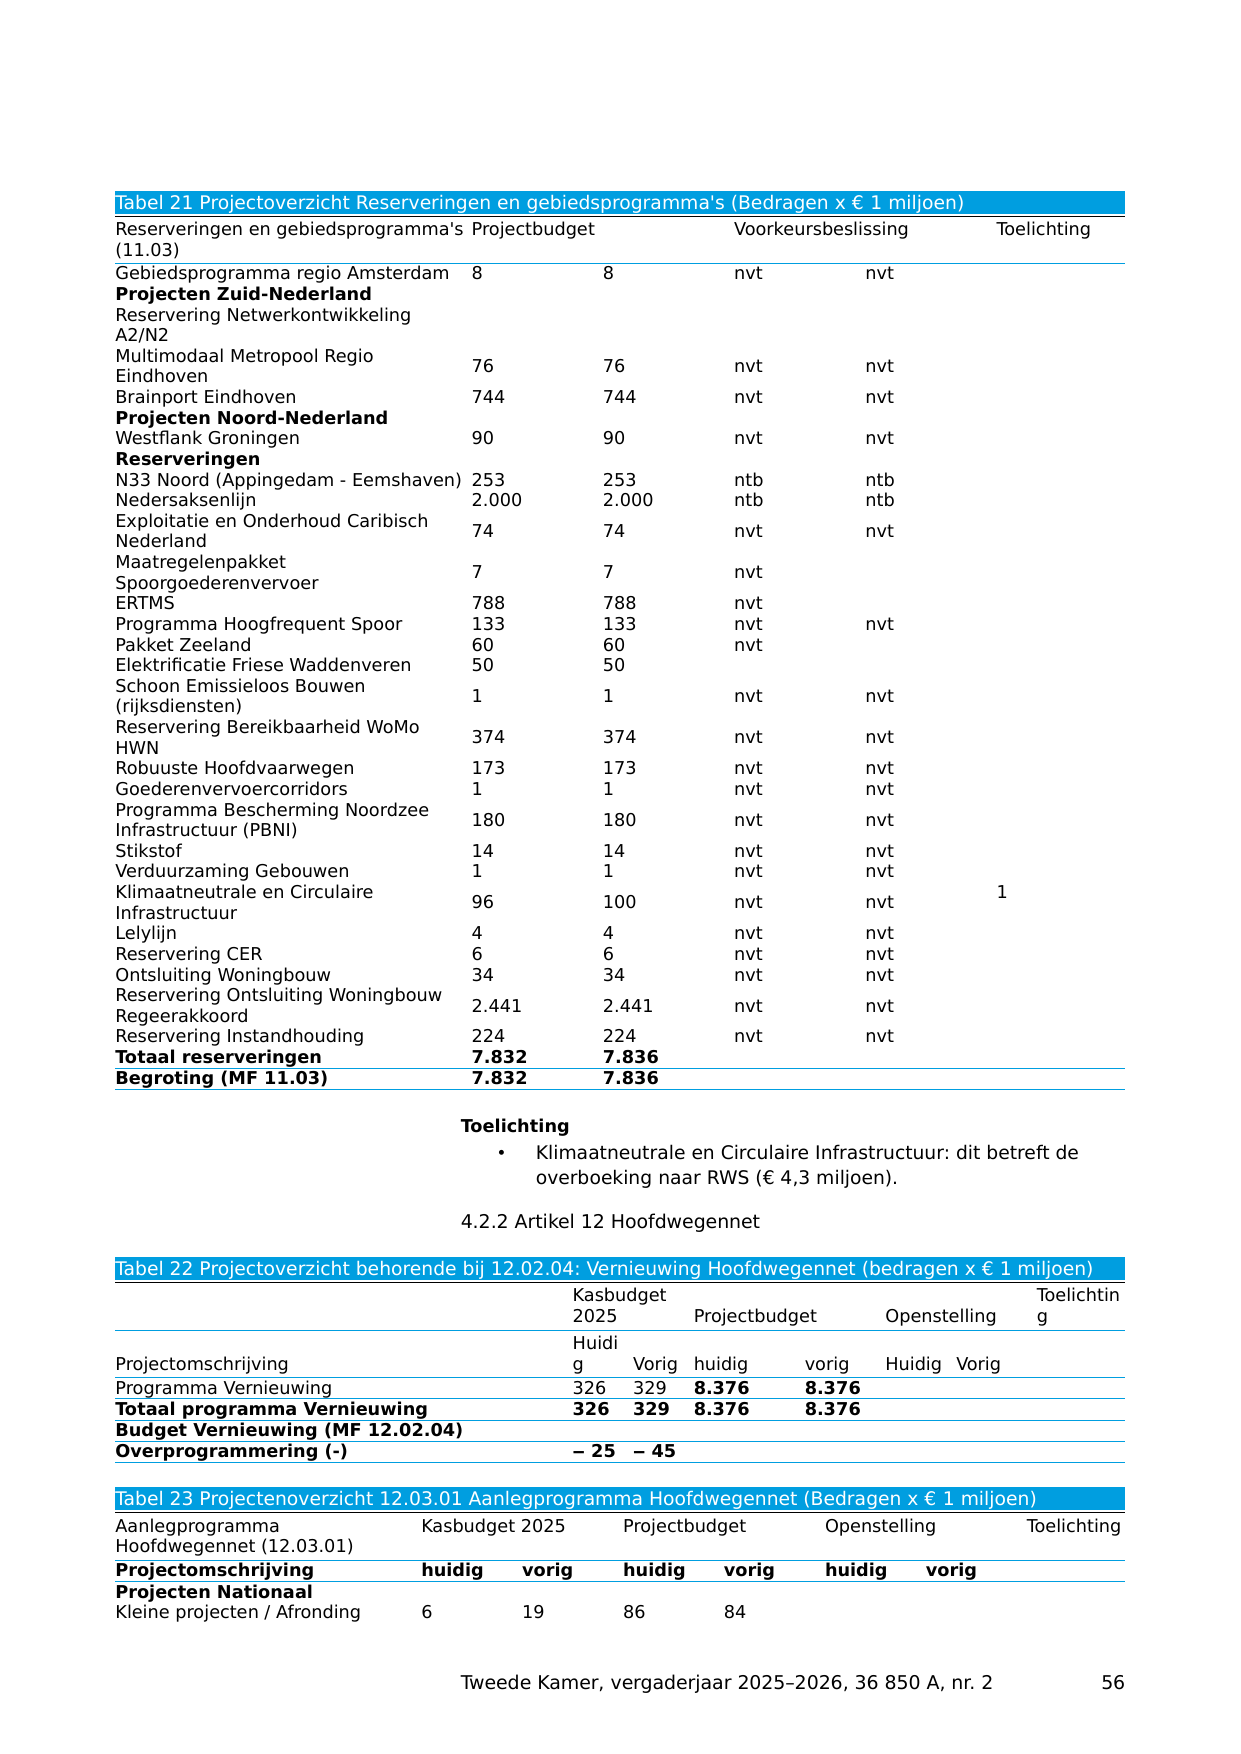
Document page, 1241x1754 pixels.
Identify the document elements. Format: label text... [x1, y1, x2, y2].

table_cell [469, 408, 600, 428]
table_cell Maatregelenpakket Spoorgoederenvervoer [115, 552, 468, 593]
table_cell 744 [469, 387, 600, 408]
table_cell [994, 490, 1125, 511]
table_cell nvt [731, 346, 862, 387]
table_cell 788 [469, 593, 600, 614]
table_cell Exploitatie en Onderhoud Caribisch Nederland [115, 511, 468, 552]
table_cell ‒ 25 [570, 1442, 630, 1462]
table_cell Vorig [953, 1331, 1034, 1377]
table_cell Projecten Noord-Nederland [115, 408, 468, 428]
table_cell Programma Hoogfrequent Spoor [115, 614, 468, 634]
table_cell [630, 1421, 691, 1441]
table_cell [994, 470, 1125, 490]
table_cell Lelylijn [115, 923, 468, 944]
table_cell 2.000 [600, 490, 731, 511]
table_cell nvt [862, 264, 993, 284]
table_cell nvt [862, 965, 993, 985]
table_cell [862, 449, 993, 469]
table_cell [994, 284, 1125, 304]
table_cell 2.000 [469, 490, 600, 511]
table_cell nvt [862, 944, 993, 964]
table_cell [691, 1442, 802, 1462]
table_cell nvt [862, 758, 993, 779]
table_cell 180 [469, 800, 600, 841]
table_cell 8.376 [691, 1378, 802, 1398]
table_cell nvt [862, 428, 993, 449]
table_cell 6 [418, 1602, 519, 1623]
table_cell Huidig [882, 1331, 953, 1377]
table_cell huidig [822, 1561, 923, 1581]
table_cell Openstelling [882, 1283, 1034, 1329]
table_cell [994, 841, 1125, 861]
table_cell 7.832 [469, 1047, 600, 1068]
table_cell 744 [600, 387, 731, 408]
table_cell Reservering Netwerkontwikkeling A2/N2 [115, 305, 468, 346]
table_cell [1024, 1561, 1125, 1581]
table_cell [994, 387, 1125, 408]
table_cell Ontsluiting Woningbouw [115, 965, 468, 985]
table_cell [1024, 1602, 1125, 1623]
table_cell vorig [519, 1561, 620, 1581]
table_cell 96 [469, 882, 600, 923]
table_cell Projecten Nationaal [115, 1582, 418, 1602]
table_cell ntb [731, 490, 862, 511]
table_cell nvt [731, 758, 862, 779]
table_cell nvt [731, 717, 862, 758]
table_cell 173 [600, 758, 731, 779]
table_cell Toelichting [994, 217, 1125, 263]
table_cell nvt [731, 944, 862, 964]
table_cell 7.832 [469, 1069, 600, 1089]
table_cell Projectbudget [469, 217, 731, 263]
table_cell 74 [469, 511, 600, 552]
table_cell 329 [630, 1399, 691, 1419]
table_cell 8.376 [802, 1378, 882, 1398]
table_cell [994, 1026, 1125, 1047]
table_cell Toelichting [1034, 1283, 1125, 1329]
table_cell 326 [570, 1399, 630, 1419]
table_cell 374 [600, 717, 731, 758]
table_cell [994, 593, 1125, 614]
table_cell [862, 593, 993, 614]
table_cell 8 [469, 264, 600, 284]
table_cell [862, 1047, 993, 1068]
table_cell [994, 428, 1125, 449]
table_cell [731, 284, 862, 304]
table_cell Pakket Zeeland [115, 635, 468, 655]
table_cell [1034, 1378, 1125, 1398]
table_cell 2.441 [600, 985, 731, 1026]
table_cell 7.836 [600, 1047, 731, 1068]
table_cell Vorig [630, 1331, 691, 1377]
table_cell Brainport Eindhoven [115, 387, 468, 408]
table_cell vorig [721, 1561, 822, 1581]
table_cell 133 [600, 614, 731, 634]
table_cell [418, 1582, 519, 1602]
table_cell 326 [570, 1378, 630, 1398]
table_cell [1034, 1399, 1125, 1419]
table_cell nvt [862, 676, 993, 717]
table_cell 329 [630, 1378, 691, 1398]
table_cell ‒ 45 [630, 1442, 691, 1462]
table_cell [469, 305, 600, 346]
table_cell Stikstof [115, 841, 468, 861]
table_cell Huidig [570, 1331, 630, 1377]
table_cell Programma Vernieuwing [115, 1378, 569, 1398]
table_cell [994, 944, 1125, 964]
table_cell [731, 305, 862, 346]
table_cell nvt [731, 552, 862, 593]
table_cell Budget Vernieuwing (MF 12.02.04) [115, 1421, 569, 1441]
table_cell nvt [731, 779, 862, 799]
table_cell [994, 985, 1125, 1026]
table_cell Voorkeursbeslissing [731, 217, 993, 263]
table_cell [731, 1069, 862, 1089]
table_cell nvt [862, 717, 993, 758]
table_cell [994, 408, 1125, 428]
table_cell Nedersaksenlijn [115, 490, 468, 511]
table_cell Aanlegprogramma Hoofdwegennet (12.03.01) [115, 1513, 418, 1560]
table_cell nvt [862, 779, 993, 799]
table_cell [994, 965, 1125, 985]
table_cell nvt [862, 800, 993, 841]
table_cell [994, 655, 1125, 676]
table_cell [1024, 1582, 1125, 1602]
table_cell 180 [600, 800, 731, 841]
table_cell nvt [731, 676, 862, 717]
table_cell [570, 1421, 630, 1441]
table_cell 253 [600, 470, 731, 490]
table_cell 34 [600, 965, 731, 985]
table_cell [882, 1421, 953, 1441]
table_cell [882, 1442, 953, 1462]
table_cell [862, 552, 993, 593]
table_cell nvt [862, 923, 993, 944]
table_cell Reserveringen en gebiedsprogramma's (11.03) [115, 217, 468, 263]
table_cell [620, 1582, 721, 1602]
table_cell [822, 1602, 923, 1623]
table_cell [953, 1442, 1034, 1462]
table_cell Totaal reserveringen [115, 1047, 468, 1068]
table_cell [994, 861, 1125, 882]
table_cell Projectomschrijving [115, 1331, 569, 1377]
table_cell [994, 923, 1125, 944]
table_cell Projecten Zuid-Nederland [115, 284, 468, 304]
table_cell [691, 1421, 802, 1441]
table_cell nvt [862, 882, 993, 923]
table_cell Gebiedsprogramma regio Amsterdam [115, 264, 468, 284]
table_cell nvt [731, 965, 862, 985]
table_cell huidig [620, 1561, 721, 1581]
table_cell [862, 408, 993, 428]
table_cell nvt [731, 800, 862, 841]
text Toelichting [461, 1114, 1125, 1137]
table_cell 7 [600, 552, 731, 593]
table_cell nvt [862, 985, 993, 1026]
table_cell [994, 305, 1125, 346]
table_cell 8.376 [691, 1399, 802, 1419]
table_cell 4 [469, 923, 600, 944]
table_cell nvt [731, 614, 862, 634]
table_cell 133 [469, 614, 600, 634]
table_cell nvt [731, 511, 862, 552]
table_cell [731, 408, 862, 428]
table_cell 100 [600, 882, 731, 923]
table_cell [862, 305, 993, 346]
table_cell [882, 1378, 953, 1398]
table_cell 1 [469, 779, 600, 799]
table_cell 90 [469, 428, 600, 449]
table_cell nvt [862, 841, 993, 861]
table_cell [862, 1069, 993, 1089]
table_cell huidig [691, 1331, 802, 1377]
table_cell [994, 552, 1125, 593]
table_cell [731, 1047, 862, 1068]
table_cell nvt [862, 511, 993, 552]
table_cell Schoon Emissieloos Bouwen (rijksdiensten) [115, 676, 468, 717]
table_cell Projectbudget [620, 1513, 822, 1560]
table_cell Reservering Ontsluiting Woningbouw Regeerakkoord [115, 985, 468, 1026]
table_cell [721, 1582, 822, 1602]
table_cell nvt [731, 882, 862, 923]
table_cell [994, 800, 1125, 841]
table_cell Westflank Groningen [115, 428, 468, 449]
table_cell 7 [469, 552, 600, 593]
table_cell Overprogrammering (-) [115, 1442, 569, 1462]
table_cell [994, 346, 1125, 387]
table_cell 90 [600, 428, 731, 449]
table_cell [115, 1283, 569, 1329]
table_cell nvt [731, 861, 862, 882]
table_cell [600, 449, 731, 469]
table_cell [519, 1582, 620, 1602]
table_cell 6 [600, 944, 731, 964]
table_cell 1 [600, 861, 731, 882]
table_cell [923, 1582, 1024, 1602]
table_cell [994, 635, 1125, 655]
table_cell Begroting (MF 11.03) [115, 1069, 468, 1089]
table_cell huidig [418, 1561, 519, 1581]
table_cell 60 [469, 635, 600, 655]
table_cell Klimaatneutrale en Circulaire Infrastructuur [115, 882, 468, 923]
table_cell nvt [731, 593, 862, 614]
table_cell [1034, 1331, 1125, 1377]
table_cell 1 [469, 861, 600, 882]
table_cell nvt [731, 841, 862, 861]
table_cell [862, 284, 993, 304]
table_cell [469, 449, 600, 469]
table_cell Kasbudget 2025 [570, 1283, 691, 1329]
table_cell 14 [600, 841, 731, 861]
table_cell nvt [862, 346, 993, 387]
table_cell ntb [731, 470, 862, 490]
table_cell nvt [731, 387, 862, 408]
table_cell [953, 1399, 1034, 1419]
table_cell [1034, 1421, 1125, 1441]
table_cell [994, 511, 1125, 552]
table_cell 76 [600, 346, 731, 387]
table_cell [994, 758, 1125, 779]
table_cell Reserveringen [115, 449, 468, 469]
table_cell nvt [731, 923, 862, 944]
table_cell [882, 1399, 953, 1419]
table_cell 1 [469, 676, 600, 717]
table_cell 374 [469, 717, 600, 758]
table_cell Toelichting [1024, 1513, 1125, 1560]
table_cell vorig [923, 1561, 1024, 1581]
table_cell [953, 1378, 1034, 1398]
table_cell Projectomschrijving [115, 1561, 418, 1581]
table_cell Kleine projecten / Afronding [115, 1602, 418, 1623]
table_cell [469, 284, 600, 304]
table_cell 34 [469, 965, 600, 985]
table_cell nvt [731, 635, 862, 655]
table_cell 1 [600, 779, 731, 799]
table_cell Kasbudget 2025 [418, 1513, 620, 1560]
table_cell 8 [600, 264, 731, 284]
table_cell nvt [731, 1026, 862, 1047]
table_cell [994, 717, 1125, 758]
table_cell N33 Noord (Appingedam - Eemshaven) [115, 470, 468, 490]
table_cell 8.376 [802, 1399, 882, 1419]
table_cell 6 [469, 944, 600, 964]
table_cell 60 [600, 635, 731, 655]
table_cell [994, 264, 1125, 284]
table_cell [600, 408, 731, 428]
table_cell 7.836 [600, 1069, 731, 1089]
list Klimaatneutrale en Circulaire Infrastructuur: dit betreft de overboeking naar RWS (€ 4,3 miljoen). [498, 1139, 1125, 1189]
table_cell Elektrificatie Friese Waddenveren [115, 655, 468, 676]
table_cell [923, 1602, 1024, 1623]
table_cell Programma Bescherming Noordzee Infrastructuur (PBNI) [115, 800, 468, 841]
table_cell [802, 1421, 882, 1441]
table_cell 4 [600, 923, 731, 944]
table_cell [862, 655, 993, 676]
table_cell Goederenvervoercorridors [115, 779, 468, 799]
table_cell [994, 1047, 1125, 1068]
table_cell nvt [731, 264, 862, 284]
table_cell 224 [469, 1026, 600, 1047]
table_cell 86 [620, 1602, 721, 1623]
table_cell [822, 1582, 923, 1602]
table_cell [1034, 1442, 1125, 1462]
table_cell [994, 449, 1125, 469]
table_cell [731, 655, 862, 676]
table_cell 50 [600, 655, 731, 676]
table_cell Projectbudget [691, 1283, 882, 1329]
table_cell ntb [862, 490, 993, 511]
table_cell nvt [862, 1026, 993, 1047]
table_cell Robuuste Hoofdvaarwegen [115, 758, 468, 779]
table_cell [994, 779, 1125, 799]
table_cell 788 [600, 593, 731, 614]
table_cell nvt [862, 614, 993, 634]
table_cell Verduurzaming Gebouwen [115, 861, 468, 882]
table_cell 19 [519, 1602, 620, 1623]
table_cell 1 [994, 882, 1125, 923]
table_cell 253 [469, 470, 600, 490]
table_cell nvt [862, 861, 993, 882]
table_cell Totaal programma Vernieuwing [115, 1399, 569, 1419]
table_cell [600, 305, 731, 346]
table_cell 84 [721, 1602, 822, 1623]
table_cell 2.441 [469, 985, 600, 1026]
table_cell vorig [802, 1331, 882, 1377]
table_cell [862, 635, 993, 655]
table_cell nvt [862, 387, 993, 408]
table_cell Multimodaal Metropool Regio Eindhoven [115, 346, 468, 387]
table_cell [953, 1421, 1034, 1441]
table_cell 14 [469, 841, 600, 861]
table_cell [994, 676, 1125, 717]
table_cell Openstelling [822, 1513, 1024, 1560]
table_cell 173 [469, 758, 600, 779]
table_cell 50 [469, 655, 600, 676]
table_cell nvt [731, 985, 862, 1026]
table_cell 224 [600, 1026, 731, 1047]
table_cell [731, 449, 862, 469]
table_cell [802, 1442, 882, 1462]
table_cell [994, 614, 1125, 634]
table_cell [600, 284, 731, 304]
table_cell Reservering Instandhouding [115, 1026, 468, 1047]
table_cell 76 [469, 346, 600, 387]
title 4.2.2 Artikel 12 Hoofdwegennet [461, 1211, 1125, 1233]
table_cell Reservering CER [115, 944, 468, 964]
table_cell 74 [600, 511, 731, 552]
table_cell ERTMS [115, 593, 468, 614]
table_cell Reservering Bereikbaarheid WoMo HWN [115, 717, 468, 758]
table_cell 1 [600, 676, 731, 717]
table_cell [994, 1069, 1125, 1089]
table_cell ntb [862, 470, 993, 490]
table_cell nvt [731, 428, 862, 449]
